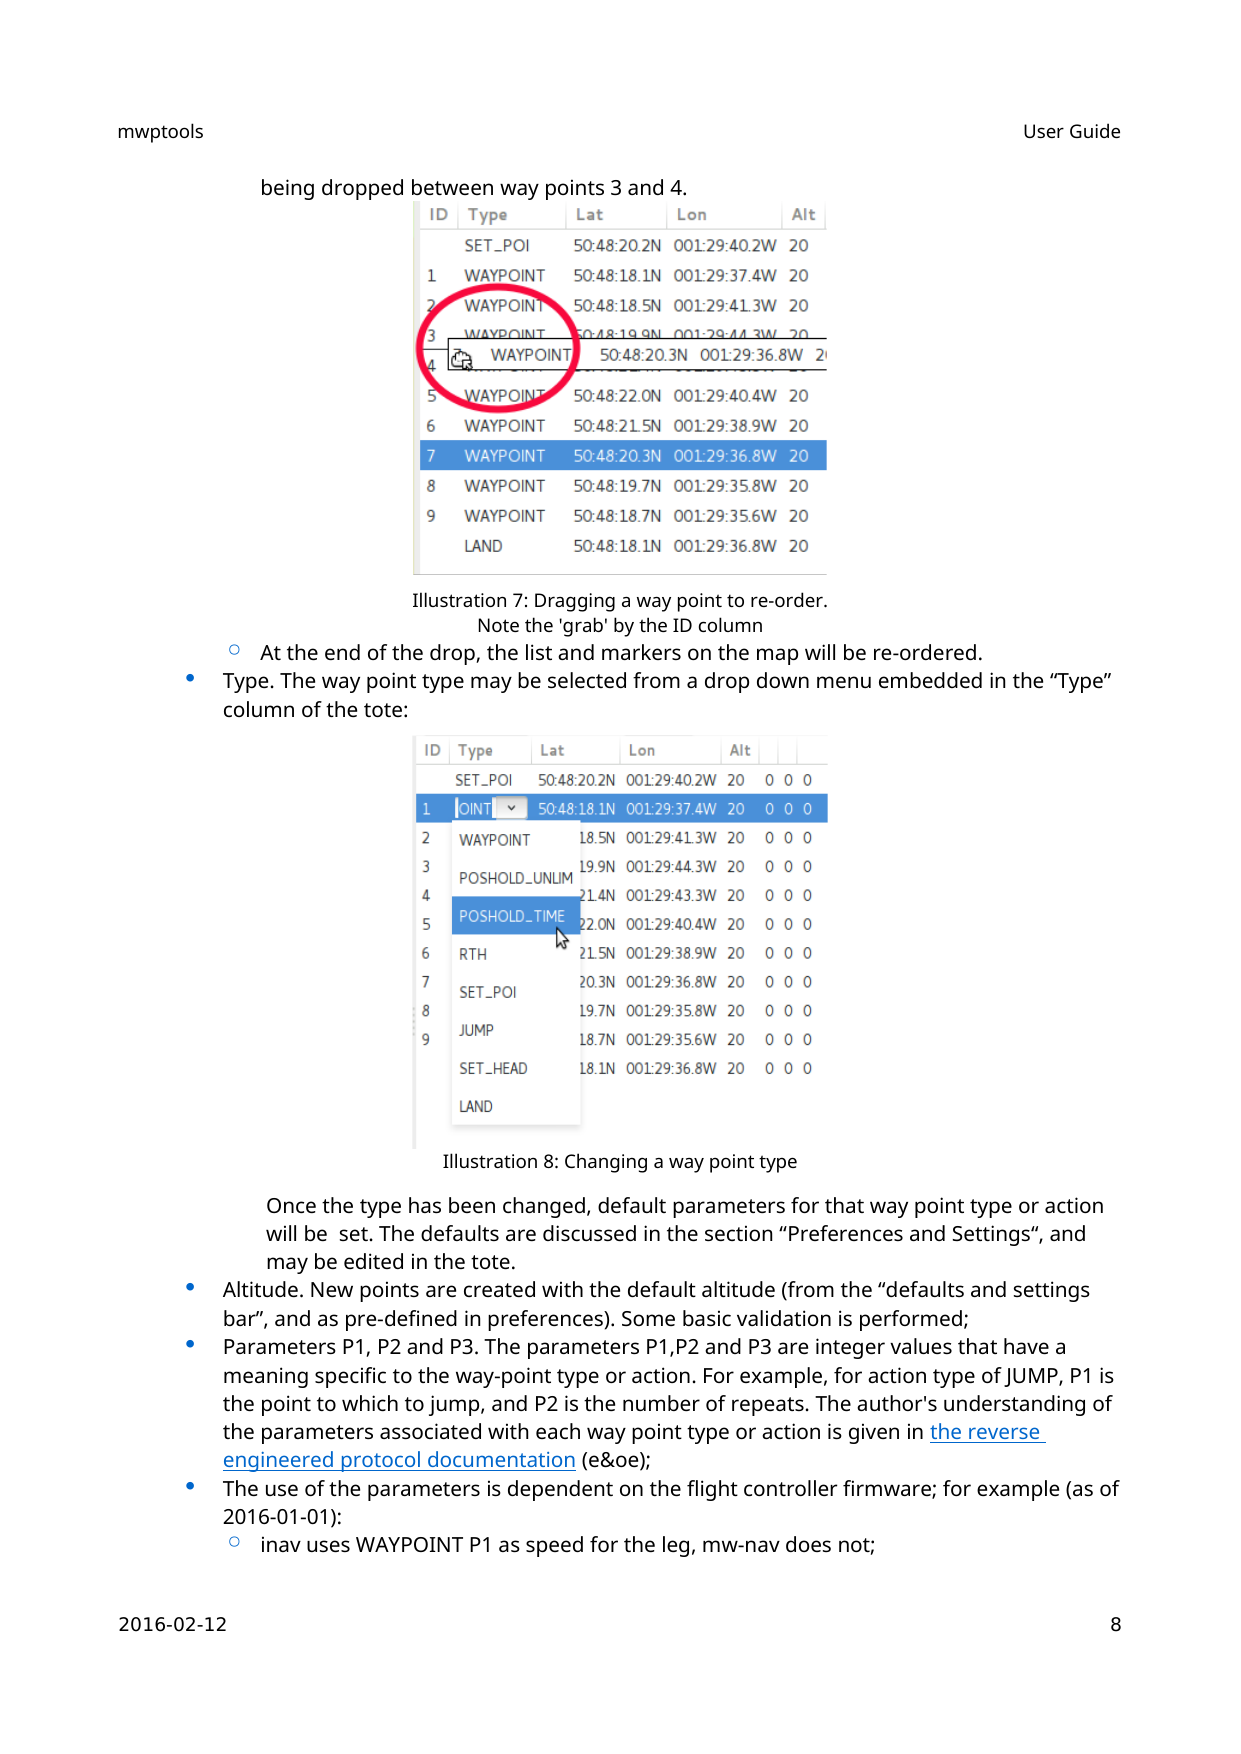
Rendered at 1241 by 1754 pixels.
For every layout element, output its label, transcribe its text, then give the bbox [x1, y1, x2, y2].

text Illustration 8: Changing a way point type [384, 1149, 856, 1174]
text Once the type has been changed, default parameters for that way point type or action will be set. The defaults are discussed in the section “Preferences and Settings“, and may be edited in the tote. [266, 1191, 1122, 1276]
picture [412, 735, 828, 1149]
list Illustration 7: Dragging a way point to re-order. Note the 'grab' by the ID column [403, 213, 836, 638]
list being dropped between way points 3 and 4. [223, 173, 1122, 201]
picture [413, 201, 827, 576]
list The use of the parameters is dependent on the flight controller firmware; for example (as of 2016-01-01): [185, 1474, 1122, 1531]
list At the end of the drop, the list and markers on the map will be re-ordered. [223, 576, 1122, 667]
list inav uses WAYPOINT P1 as speed for the leg, mw-nav does not; [223, 1531, 1122, 1559]
list Altitude. New points are created with the default altitude (from the “defaults and settings bar”, and as pre-defined in preferences). Some basic validation is performed; [185, 1276, 1122, 1332]
list Type. The way point type may be selected from a drop down menu embedded in the “Type” column of the tote: [185, 667, 1122, 723]
list Parameters P1, P2 and P3. The parameters P1,P2 and P3 are integer values that have a meaning specific to the way-point type or action. For example, for action type of JUMP, P1 is the point to which to jump, and P2 is the number of repeats. The author's understanding of the parameters associated with each way point type or action is given in the reverse engineered protocol documentation (e&oe); [185, 1332, 1122, 1474]
